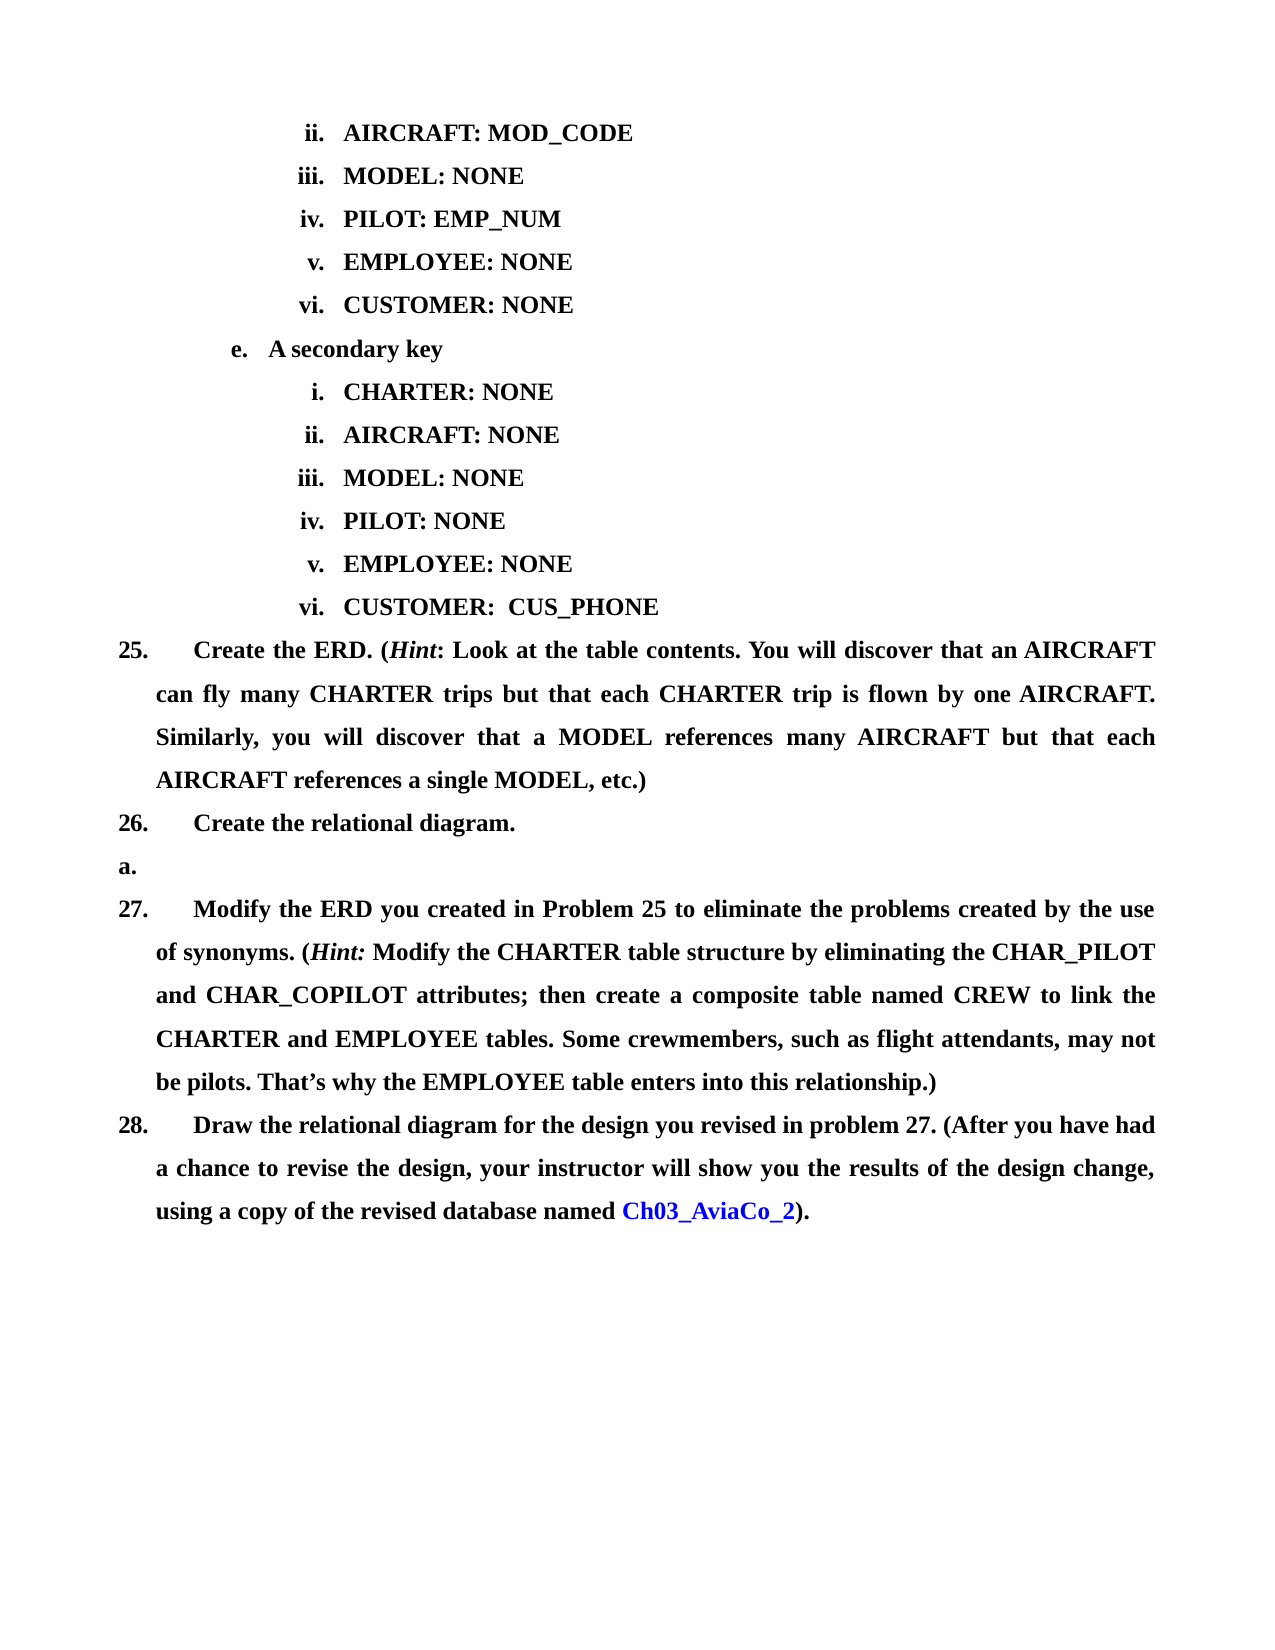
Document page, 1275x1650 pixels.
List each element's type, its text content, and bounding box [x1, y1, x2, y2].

list Modify the ERD you created in Problem 25 to eliminate the problems created by the use of synonyms. (Hint: Modify the CHARTER table structure by eliminating the CHAR_PILOT and CHAR_COPILOT attributes; then create a composite table named CREW to link the CHARTER and EMPLOYEE tables. Some crewmembers, such as flight attendants, may not be pilots. That’s why the EMPLOYEE table enters into this relationship.) [118, 894, 1157, 1096]
list A secondary key [231, 334, 1157, 362]
list Create the relational diagram. [118, 808, 1157, 837]
list AIRCRAFT: NONE [324, 420, 1157, 449]
list Draw the relational diagram for the design you revised in problem 27. (After you have had a chance to revise the design, your instructor will show you the results of the design change, using a copy of the revised database named Ch03_AviaCo_2). [118, 1110, 1157, 1225]
list CUSTOMER: NONE [324, 291, 1157, 319]
list MODEL: NONE [324, 161, 1157, 190]
list PILOT: EMP_NUM [324, 204, 1157, 233]
list CUSTOMER: CUS_PHONE [324, 592, 1157, 621]
list AIRCRAFT: MOD_CODE [324, 118, 1157, 147]
list PILOT: NONE [324, 506, 1157, 535]
list EMPLOYEE: NONE [324, 247, 1157, 276]
list EMPLOYEE: NONE [324, 549, 1157, 578]
list MODEL: NONE [324, 463, 1157, 492]
list Create the ERD. (Hint: Look at the table contents. You will discover that an AIRCRAFT can fly many CHARTER trips but that each CHARTER trip is flown by one AIRCRAFT. Similarly, you will discover that a MODEL references many AIRCRAFT but that each AIRCRAFT references a single MODEL, etc.) [118, 636, 1157, 794]
list CHARTER: NONE [324, 377, 1157, 406]
